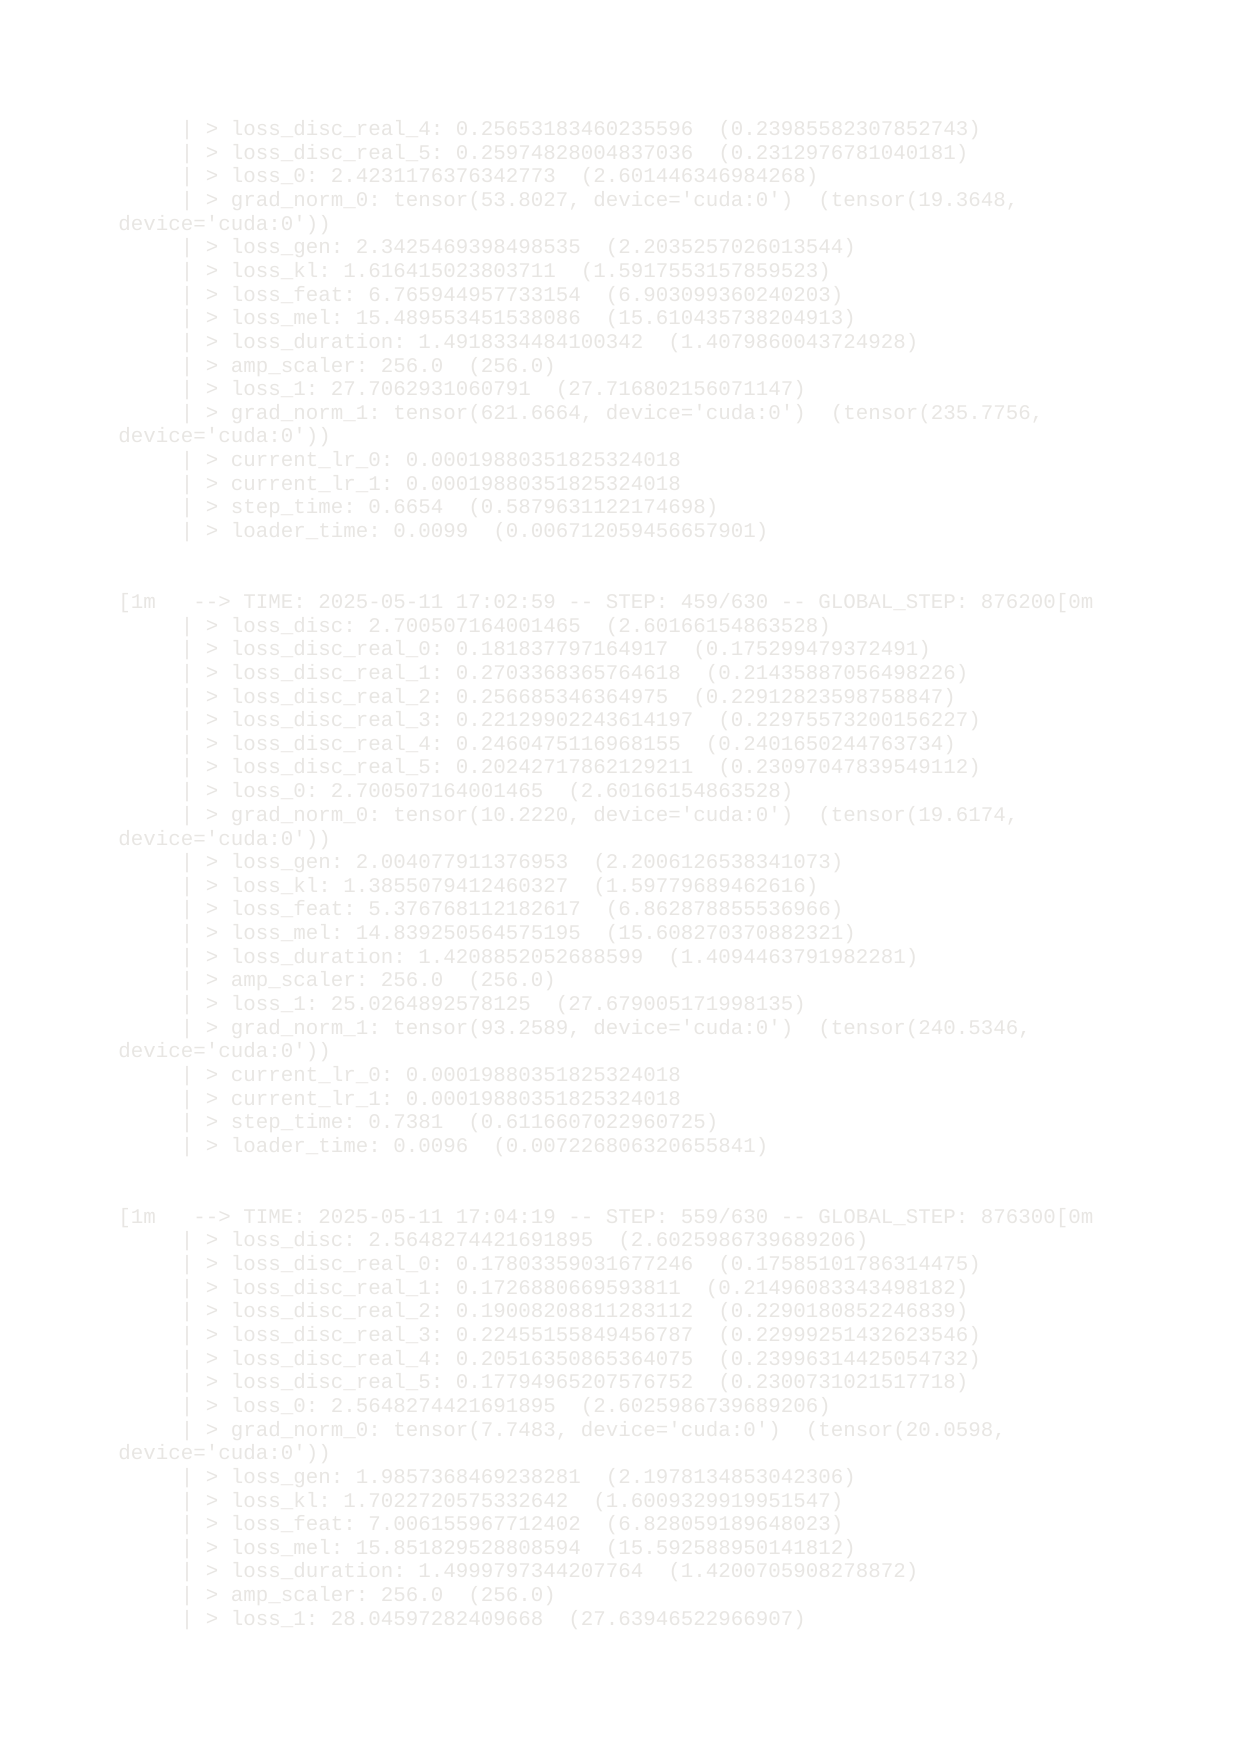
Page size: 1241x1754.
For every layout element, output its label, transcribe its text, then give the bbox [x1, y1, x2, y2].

text | > grad_norm_1: tensor(93.2589, device='cuda:0') (tensor(240.5346, device='cuda:0')) [118, 1017, 1122, 1064]
text | > loss_kl: 1.7022720575332642 (1.6009329919951547) [118, 1489, 1122, 1513]
text | > loss_disc: 2.5648274421691895 (2.6025986739689206) [118, 1229, 1122, 1253]
text | > amp_scaler: 256.0 (256.0) [118, 1584, 1122, 1608]
text | > loss_feat: 5.376768112182617 (6.862878855536966) [118, 898, 1122, 922]
text | > loss_duration: 1.4918334484100342 (1.4079860043724928) [118, 331, 1122, 354]
text | > loss_disc_real_3: 0.22455155849456787 (0.22999251432623546) [118, 1324, 1122, 1348]
text | > loss_disc_real_4: 0.25653183460235596 (0.23985582307852743) [118, 118, 1122, 142]
text | > current_lr_0: 0.00019880351825324018 [118, 1064, 1122, 1088]
text | > loss_disc_real_0: 0.181837797164917 (0.175299479372491) [118, 638, 1122, 662]
text | > current_lr_1: 0.00019880351825324018 [118, 473, 1122, 496]
text | > loss_disc_real_1: 0.1726880669593811 (0.21496083343498182) [118, 1277, 1122, 1300]
text | > loss_disc_real_4: 0.2460475116968155 (0.2401650244763734) [118, 733, 1122, 757]
text | > loss_gen: 2.004077911376953 (2.2006126538341073) [118, 851, 1122, 875]
text | > grad_norm_0: tensor(7.7483, device='cuda:0') (tensor(20.0598, device='cuda:0')) [118, 1419, 1122, 1466]
text | > loss_0: 2.5648274421691895 (2.6025986739689206) [118, 1395, 1122, 1419]
text | > loss_1: 28.04597282409668 (27.63946522966907) [118, 1608, 1122, 1631]
text | > loss_gen: 1.9857368469238281 (2.1978134853042306) [118, 1466, 1122, 1489]
text | > loss_disc_real_2: 0.19008208811283112 (0.2290180852246839) [118, 1300, 1122, 1324]
text | > loss_disc_real_4: 0.20516350865364075 (0.23996314425054732) [118, 1348, 1122, 1371]
text | > loss_duration: 1.4208852052688599 (1.4094463791982281) [118, 946, 1122, 969]
text | > loss_feat: 6.765944957733154 (6.903099360240203) [118, 284, 1122, 307]
text | > loss_disc_real_2: 0.256685346364975 (0.22912823598758847) [118, 686, 1122, 709]
text | > loss_feat: 7.006155967712402 (6.828059189648023) [118, 1513, 1122, 1537]
text | > loss_disc_real_1: 0.2703368365764618 (0.21435887056498226) [118, 662, 1122, 686]
text | > grad_norm_0: tensor(10.2220, device='cuda:0') (tensor(19.6174, device='cuda:0')) [118, 804, 1122, 851]
text | > loss_kl: 1.3855079412460327 (1.59779689462616) [118, 875, 1122, 898]
text | > loss_1: 25.0264892578125 (27.679005171998135) [118, 993, 1122, 1017]
text | > loader_time: 0.0096 (0.007226806320655841) [118, 1135, 1122, 1158]
text | > step_time: 0.7381 (0.6116607022960725) [118, 1111, 1122, 1135]
text | > loss_gen: 2.3425469398498535 (2.2035257026013544) [118, 236, 1122, 260]
text | > amp_scaler: 256.0 (256.0) [118, 969, 1122, 993]
text | > step_time: 0.6654 (0.5879631122174698) [118, 496, 1122, 520]
text | > loader_time: 0.0099 (0.006712059456657901) [118, 520, 1122, 544]
text | > loss_mel: 14.839250564575195 (15.608270370882321) [118, 922, 1122, 946]
text | > loss_0: 2.4231176376342773 (2.601446346984268) [118, 165, 1122, 189]
text [1m --> TIME: 2025-05-11 17:02:59 -- STEP: 459/630 -- GLOBAL_STEP: 876200[0m [118, 591, 1122, 615]
text | > amp_scaler: 256.0 (256.0) [118, 354, 1122, 378]
text | > current_lr_0: 0.00019880351825324018 [118, 449, 1122, 473]
text | > loss_disc_real_5: 0.20242717862129211 (0.23097047839549112) [118, 757, 1122, 780]
text | > loss_disc: 2.700507164001465 (2.60166154863528) [118, 615, 1122, 638]
text | > grad_norm_0: tensor(53.8027, device='cuda:0') (tensor(19.3648, device='cuda:0')) [118, 189, 1122, 236]
text | > loss_mel: 15.489553451538086 (15.610435738204913) [118, 307, 1122, 331]
text | > loss_disc_real_5: 0.17794965207576752 (0.2300731021517718) [118, 1371, 1122, 1395]
text | > loss_duration: 1.4999797344207764 (1.4200705908278872) [118, 1561, 1122, 1584]
text | > loss_kl: 1.616415023803711 (1.5917553157859523) [118, 260, 1122, 284]
text | > grad_norm_1: tensor(621.6664, device='cuda:0') (tensor(235.7756, device='cuda:0')) [118, 402, 1122, 449]
text | > loss_disc_real_5: 0.25974828004837036 (0.2312976781040181) [118, 142, 1122, 165]
text | > loss_disc_real_0: 0.17803359031677246 (0.17585101786314475) [118, 1253, 1122, 1277]
text | > loss_mel: 15.851829528808594 (15.592588950141812) [118, 1537, 1122, 1561]
text | > current_lr_1: 0.00019880351825324018 [118, 1088, 1122, 1111]
text | > loss_0: 2.700507164001465 (2.60166154863528) [118, 780, 1122, 804]
text | > loss_disc_real_3: 0.22129902243614197 (0.22975573200156227) [118, 709, 1122, 733]
text | > loss_1: 27.7062931060791 (27.716802156071147) [118, 378, 1122, 402]
text [1m --> TIME: 2025-05-11 17:04:19 -- STEP: 559/630 -- GLOBAL_STEP: 876300[0m [118, 1206, 1122, 1229]
